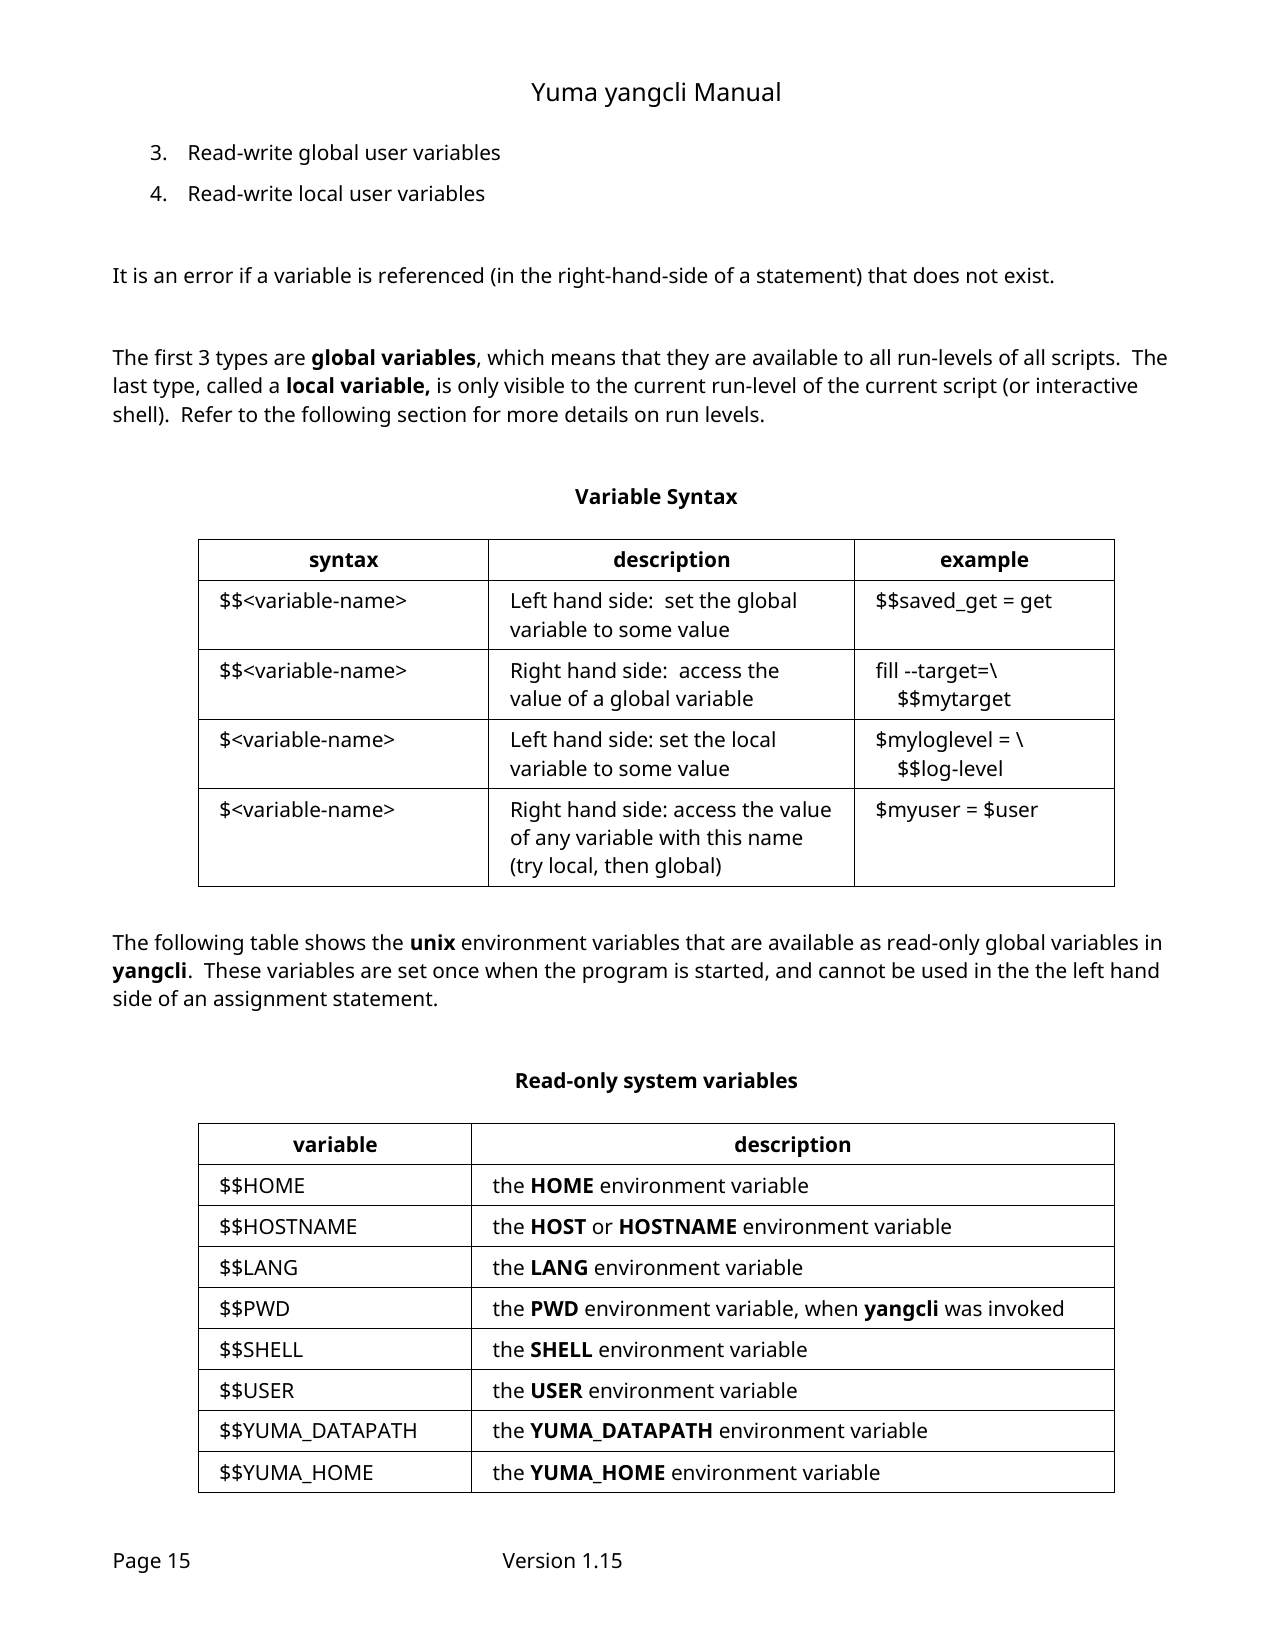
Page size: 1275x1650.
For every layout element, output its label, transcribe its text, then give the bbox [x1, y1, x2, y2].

table_cell Right hand side: access the value of a global variable [489, 650, 854, 718]
table_cell the YUMA_HOME environment variable [472, 1452, 1114, 1492]
table_cell the YUMA_DATAPATH environment variable [472, 1411, 1114, 1451]
table_cell fill --target=\ $$mytarget [855, 650, 1114, 718]
table_cell $$USER [199, 1370, 471, 1410]
table_cell the USER environment variable [472, 1370, 1114, 1410]
table_cell Right hand side: access the value of any variable with this name (try local, then global) [489, 789, 854, 886]
list Read-write global user variables [150, 138, 1200, 167]
text The following table shows the unix environment variables that are available as read-only global variables in yangcli. These variables are set once when the program is started, and cannot be used in the the left hand side of an assignment statement. [112, 928, 1200, 1013]
list Read-write local user variables [150, 179, 1200, 208]
subtitle Variable Syntax [127, 482, 1185, 510]
table_cell the HOME environment variable [472, 1165, 1114, 1205]
table_cell $$<variable-name> [199, 650, 488, 718]
table_header variable [199, 1124, 471, 1164]
table_cell Left hand side: set the global variable to some value [489, 581, 854, 649]
table_cell $$HOSTNAME [199, 1206, 471, 1246]
table_cell $myloglevel = \ $$log-level [855, 720, 1114, 788]
table_cell $<variable-name> [199, 720, 488, 788]
table_header syntax [199, 540, 488, 580]
table_cell Left hand side: set the local variable to some value [489, 720, 854, 788]
table_cell $<variable-name> [199, 789, 488, 886]
text The first 3 types are global variables, which means that they are available to all run-levels of all scripts. The last type, called a local variable, is only visible to the current run-level of the current script (or interactive shell). Refer to the following section for more details on run levels. [112, 343, 1200, 428]
table_header description [472, 1124, 1114, 1164]
table_cell $$saved_get = get [855, 581, 1114, 649]
table_cell $$SHELL [199, 1329, 471, 1369]
table_header description [489, 540, 854, 580]
table_cell $$YUMA_DATAPATH [199, 1411, 471, 1451]
table_cell $myuser = $user [855, 789, 1114, 886]
table_cell the HOST or HOSTNAME environment variable [472, 1206, 1114, 1246]
table_cell the LANG environment variable [472, 1247, 1114, 1287]
table_cell the PWD environment variable, when yangcli was invoked [472, 1288, 1114, 1328]
table_cell $$PWD [199, 1288, 471, 1328]
table_cell $$HOME [199, 1165, 471, 1205]
text It is an error if a variable is referenced (in the right-hand-side of a statement) that does not exist. [112, 261, 1200, 290]
table_header example [855, 540, 1114, 580]
table_cell $$YUMA_HOME [199, 1452, 471, 1492]
table_cell the SHELL environment variable [472, 1329, 1114, 1369]
table_cell $$<variable-name> [199, 581, 488, 649]
table_cell $$LANG [199, 1247, 471, 1287]
subtitle Read-only system variables [127, 1066, 1185, 1095]
